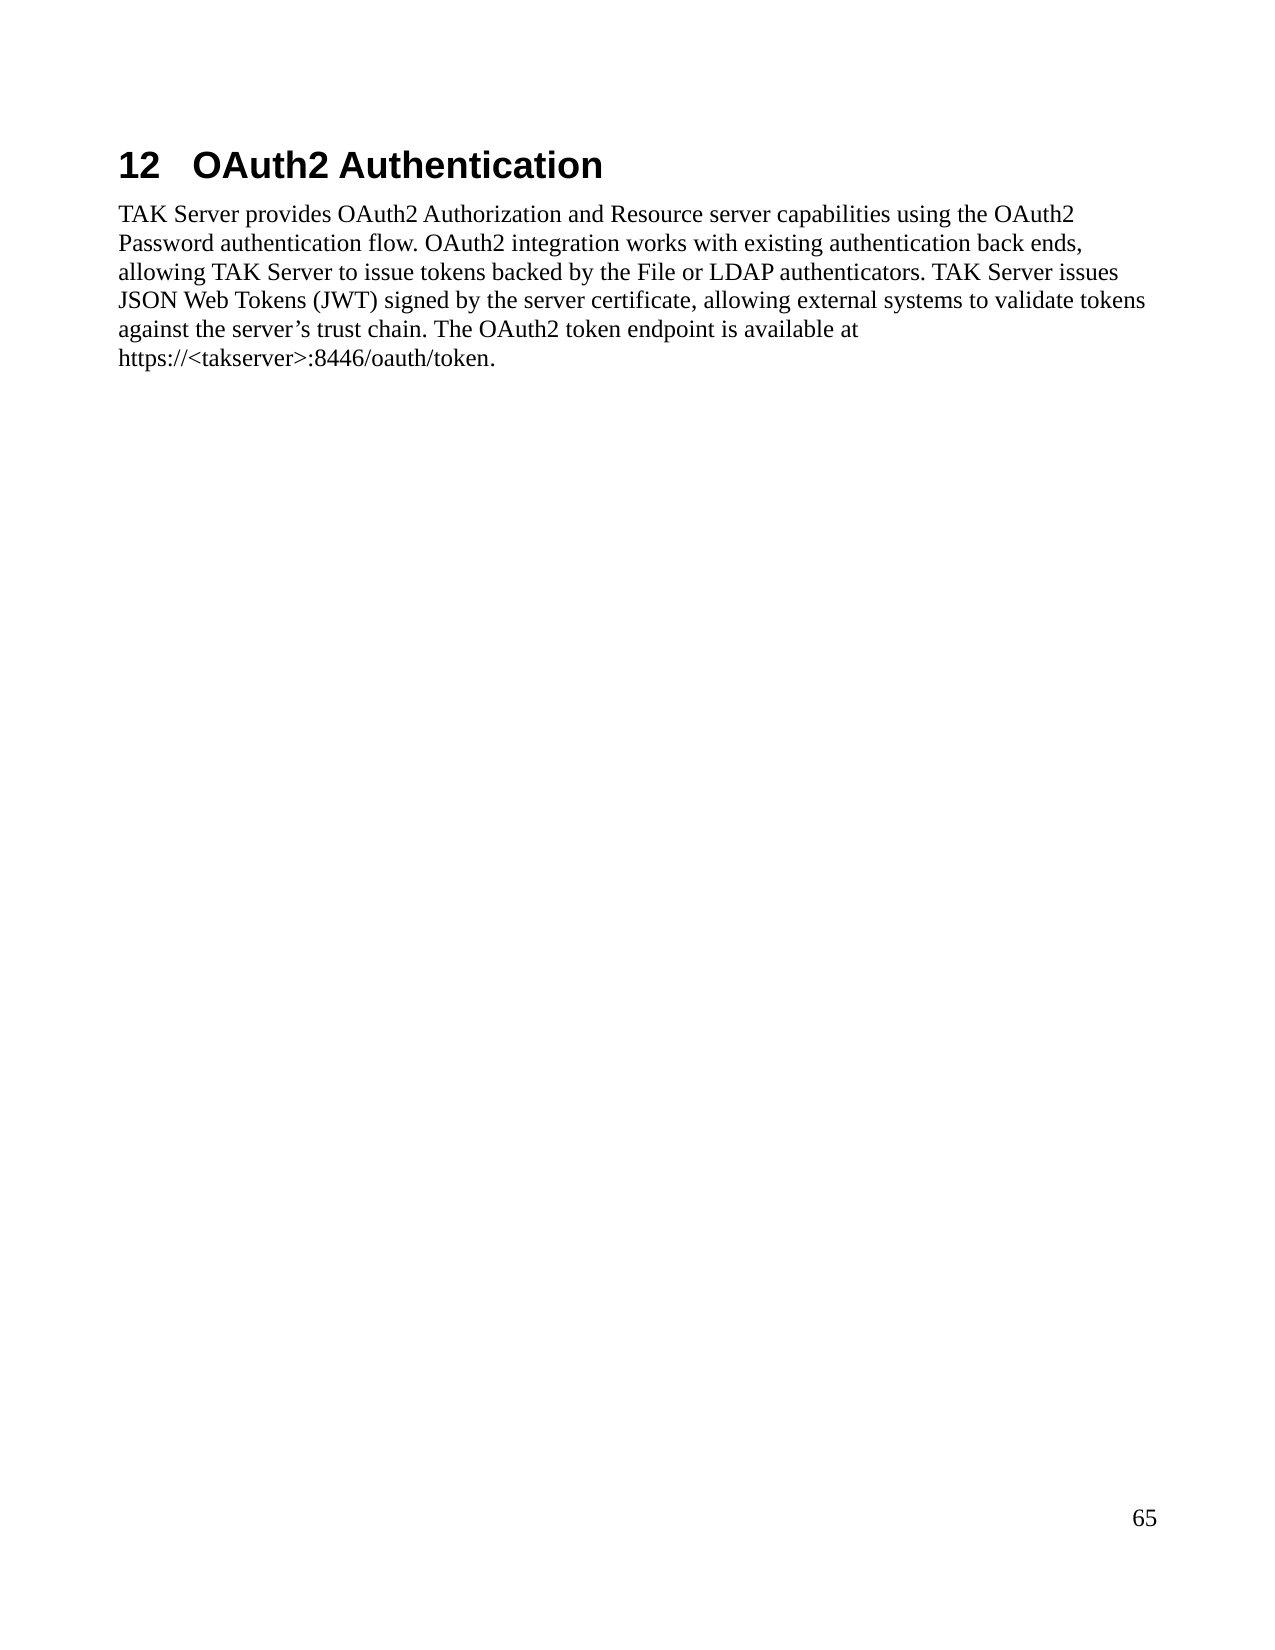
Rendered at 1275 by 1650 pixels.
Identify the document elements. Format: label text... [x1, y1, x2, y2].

subtitle OAuth2 Authentication [118, 143, 1157, 187]
text TAK Server provides OAuth2 Authorization and Resource server capabilities using the OAuth2 Password authentication flow. OAuth2 integration works with existing authentication back ends, allowing TAK Server to issue tokens backed by the File or LDAP authenticators. TAK Server issues JSON Web Tokens (JWT) signed by the server certificate, allowing external systems to validate tokens against the server’s trust chain. The OAuth2 token endpoint is available at https://<takserver>:8446/oauth/token. [118, 199, 1157, 372]
